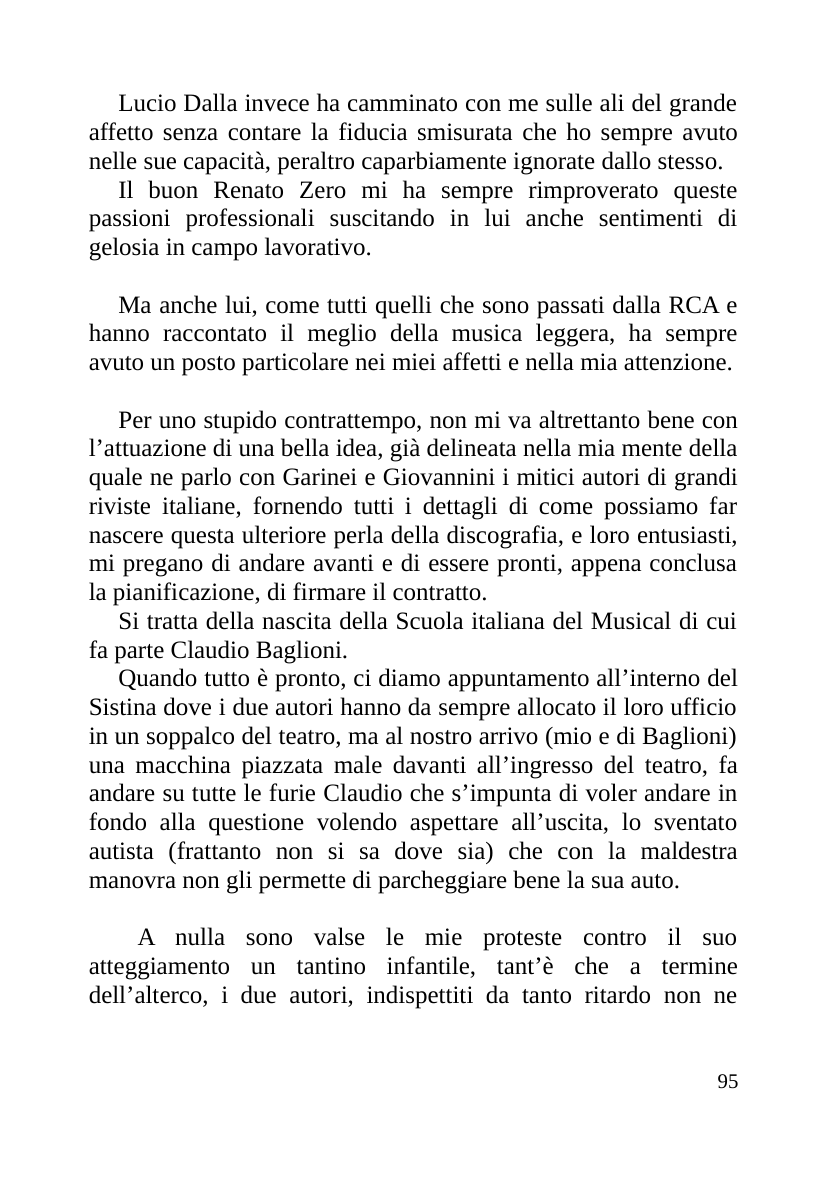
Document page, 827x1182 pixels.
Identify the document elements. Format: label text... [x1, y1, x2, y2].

text A nulla sono valse le mie proteste contro il suo atteggiamento un tantino infantile, tant’è che a termine dell’alterco, i due autori, indispettiti da tanto ritardo non ne [88, 922, 738, 1008]
text Il buon Renato Zero mi ha sempre rimproverato queste passioni professionali suscitando in lui anche sentimenti di gelosia in campo lavorativo. [88, 175, 738, 261]
text Per uno stupido contrattempo, non mi va altrettanto bene con l’attuazione di una bella idea, già delineata nella mia mente della quale ne parlo con Garinei e Giovannini i mitici autori di grandi riviste italiane, fornendo tutti i dettagli di come possiamo far nascere questa ulteriore perla della discografia, e loro entusiasti, mi pregano di andare avanti e di essere pronti, appena conclusa la pianificazione, di firmare il contratto. [88, 405, 738, 606]
text Ma anche lui, come tutti quelli che sono passati dalla RCA e hanno raccontato il meglio della musica leggera, ha sempre avuto un posto particolare nei miei affetti e nella mia attenzione. [88, 290, 738, 376]
text Si tratta della nascita della Scuola italiana del Musical di cui fa parte Claudio Baglioni. [88, 606, 738, 663]
text Quando tutto è pronto, ci diamo appuntamento all’interno del Sistina dove i due autori hanno da sempre allocato il loro ufficio in un soppalco del teatro, ma al nostro arrivo (mio e di Baglioni) una macchina piazzata male davanti all’ingresso del teatro, fa andare su tutte le furie Claudio che s’impunta di voler andare in fondo alla questione volendo aspettare all’uscita, lo sventato autista (frattanto non si sa dove sia) che con la maldestra manovra non gli permette di parcheggiare bene la sua auto. [88, 663, 738, 893]
text Lucio Dalla invece ha camminato con me sulle ali del grande affetto senza contare la fiducia smisurata che ho sempre avuto nelle sue capacità, peraltro caparbiamente ignorate dallo stesso. [88, 88, 738, 175]
